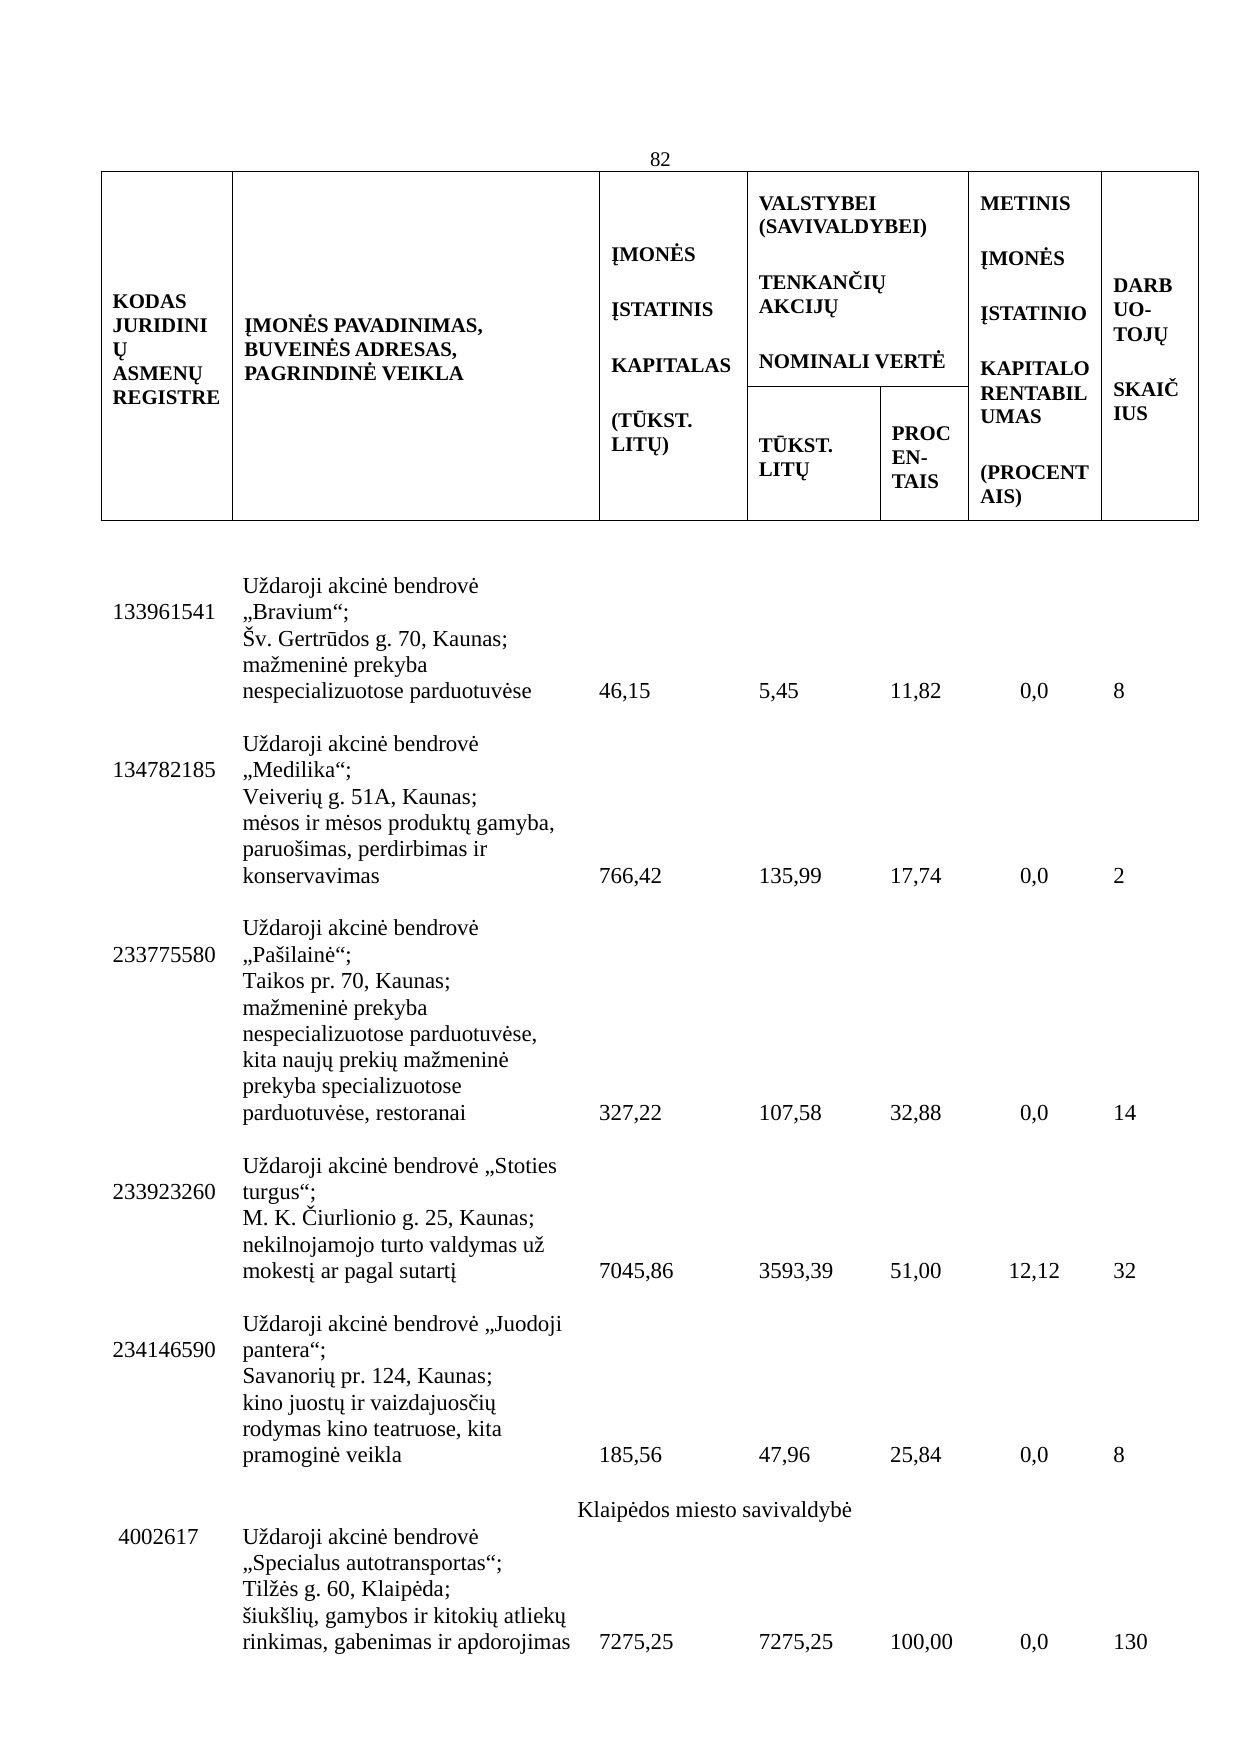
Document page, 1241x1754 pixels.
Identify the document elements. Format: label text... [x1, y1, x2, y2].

table_cell [101, 1496, 231, 1523]
table_cell 14 [1102, 915, 1198, 1125]
table_cell 107,58 [748, 915, 879, 1125]
table_cell 185,56 [588, 1310, 747, 1468]
table_cell 234146590 [101, 1310, 231, 1468]
table_cell [101, 1468, 1198, 1494]
table_cell Uždaroji akcinė bendrovė „Pašilainė“; Taikos pr. 70, Kaunas; mažmeninė prekyba nespecializuotose parduotuvėse, kita naujų prekių mažmeninė prekyba specializuotose parduotuvėse, restoranai [231, 915, 588, 1125]
table_cell 32 [1102, 1152, 1198, 1283]
table_cell Uždaroji akcinė bendrovė „Stoties turgus“; M. K. Čiurlionio g. 25, Kaunas; nekilnojamojo turto valdymas už mokestį ar pagal sutartį [231, 1152, 588, 1283]
table_cell 0,0 [966, 1523, 1102, 1654]
table_cell 12,12 [966, 1152, 1102, 1283]
table_cell 0,0 [966, 1310, 1102, 1468]
table_cell 47,96 [748, 1310, 879, 1468]
table_cell [101, 888, 1198, 914]
table_cell 2 [1102, 730, 1198, 888]
table_cell 7275,25 [748, 1523, 879, 1654]
table_cell 8 [1102, 1310, 1198, 1468]
table_cell 32,88 [879, 915, 966, 1125]
table_cell [101, 1125, 1198, 1152]
table_cell Uždaroji akcinė bendrovė „Juodoji pantera“; Savanorių pr. 124, Kaunas; kino juostų ir vaizdajuosčių rodymas kino teatruose, kita pramoginė veikla [231, 1310, 588, 1468]
table_cell 11,82 [879, 572, 966, 704]
table_cell [101, 1284, 1198, 1310]
table_cell 17,74 [879, 730, 966, 888]
table_cell 233923260 [101, 1152, 231, 1283]
table_cell Uždaroji akcinė bendrovė „Medilika“; Veiverių g. 51A, Kaunas; mėsos ir mėsos produktų gamyba, paruošimas, perdirbimas ir konservavimas [231, 730, 588, 888]
table_cell Uždaroji akcinė bendrovė „Specialus autotransportas“; Tilžės g. 60, Klaipėda; šiukšlių, gamybos ir kitokių atliekų rinkimas, gabenimas ir apdorojimas [231, 1523, 588, 1654]
table_cell 25,84 [879, 1310, 966, 1468]
table_cell 133961541 [101, 572, 231, 704]
table_cell 0,0 [966, 572, 1102, 704]
table_cell 0,0 [966, 730, 1102, 888]
table_cell 46,15 [588, 572, 747, 704]
table_cell 100,00 [879, 1523, 966, 1654]
table_cell 766,42 [588, 730, 747, 888]
table_cell 0,0 [966, 915, 1102, 1125]
table_cell [101, 546, 1198, 572]
table_cell 134782185 [101, 730, 231, 888]
table_cell 130 [1102, 1523, 1198, 1654]
table_cell 3593,39 [748, 1152, 879, 1283]
table_cell 327,22 [588, 915, 747, 1125]
table_cell 51,00 [879, 1152, 966, 1283]
table_cell 4002617 [101, 1523, 231, 1654]
table_cell Uždaroji akcinė bendrovė „Bravium“; Šv. Gertrūdos g. 70, Kaunas; mažmeninė prekyba nespecializuotose parduotuvėse [231, 572, 588, 704]
table_cell [101, 704, 1198, 730]
table_cell 7275,25 [588, 1523, 747, 1654]
table_cell 5,45 [748, 572, 879, 704]
table_cell 7045,86 [588, 1152, 747, 1283]
table_cell 8 [1102, 572, 1198, 704]
table_cell 135,99 [748, 730, 879, 888]
table_cell 233775580 [101, 915, 231, 1125]
table_cell Klaipėdos miesto savivaldybė [231, 1496, 1198, 1523]
